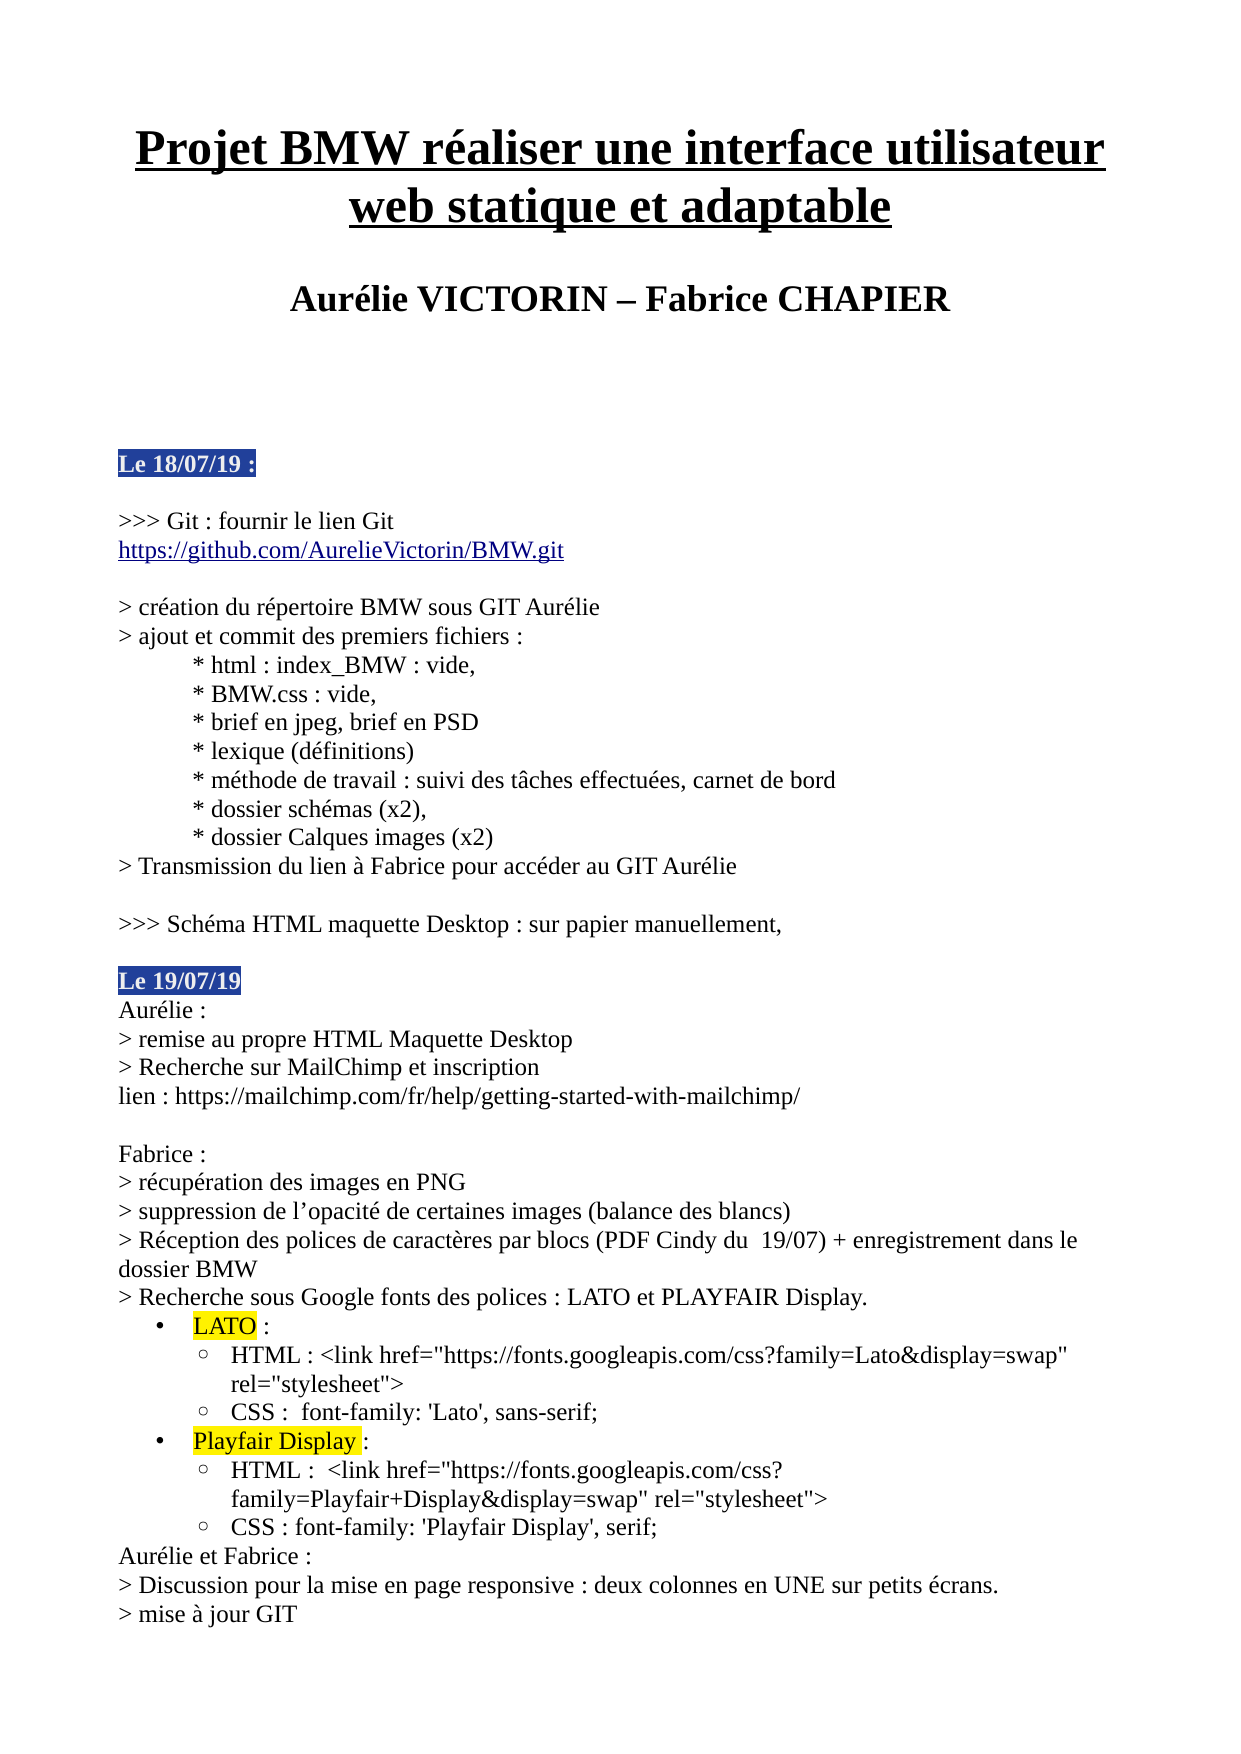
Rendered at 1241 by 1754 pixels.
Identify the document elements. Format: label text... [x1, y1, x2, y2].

text Aurélie : [118, 995, 1122, 1024]
text * BMW.css : vide, [192, 679, 1122, 707]
list HTML : <link href="https://fonts.googleapis.com/css?family=Lato&display=swap" rel="stylesheet"> [193, 1340, 1122, 1397]
list CSS : font-family: 'Playfair Display', serif; [193, 1512, 1122, 1541]
list Playfair Display : [156, 1426, 1122, 1455]
text * méthode de travail : suivi des tâches effectuées, carnet de bord [192, 765, 1122, 794]
list LATO : [156, 1311, 1122, 1340]
text > Recherche sur MailChimp et inscription [118, 1052, 1122, 1081]
text > Réception des polices de caractères par blocs (PDF Cindy du 19/07) + enregistrement dans le dossier BMW [118, 1225, 1122, 1282]
text >>> Git : fournir le lien Git [118, 506, 1122, 535]
text https://github.com/AurelieVictorin/BMW.git [118, 535, 1122, 564]
text lien : https://mailchimp.com/fr/help/getting-started-with-mailchimp/ [118, 1081, 1122, 1110]
text > création du répertoire BMW sous GIT Aurélie [118, 592, 1122, 621]
text > mise à jour GIT [118, 1599, 1122, 1627]
text * brief en jpeg, brief en PSD [192, 707, 1122, 736]
text > suppression de l’opacité de certaines images (balance des blancs) [118, 1196, 1122, 1225]
text Le 18/07/19 : [118, 449, 1122, 477]
text > ajout et commit des premiers fichiers : [118, 621, 1122, 650]
text > récupération des images en PNG [118, 1167, 1122, 1196]
list HTML : <link href="https://fonts.googleapis.com/css?family=Playfair+Display&display=swap" rel="stylesheet"> [193, 1455, 1122, 1512]
text > remise au propre HTML Maquette Desktop [118, 1024, 1122, 1052]
list CSS : font-family: 'Lato', sans-serif; [193, 1397, 1122, 1426]
text Aurélie et Fabrice : [118, 1541, 1122, 1570]
text Le 19/07/19 [118, 966, 1122, 995]
text > Recherche sous Google fonts des polices : LATO et PLAYFAIR Display. [118, 1282, 1122, 1311]
text * lexique (définitions) [192, 736, 1122, 765]
text > Discussion pour la mise en page responsive : deux colonnes en UNE sur petits écrans. [118, 1570, 1122, 1599]
text * dossier Calques images (x2) [192, 822, 1122, 851]
text Fabrice : [118, 1139, 1122, 1167]
text Aurélie VICTORIN – Fabrice CHAPIER [118, 276, 1122, 319]
text > Transmission du lien à Fabrice pour accéder au GIT Aurélie [118, 851, 1122, 880]
text Projet BMW réaliser une interface utilisateur web statique et adaptable [118, 118, 1122, 233]
text * html : index_BMW : vide, [192, 650, 1122, 679]
text * dossier schémas (x2), [192, 794, 1122, 822]
text >>> Schéma HTML maquette Desktop : sur papier manuellement, [118, 909, 1122, 937]
